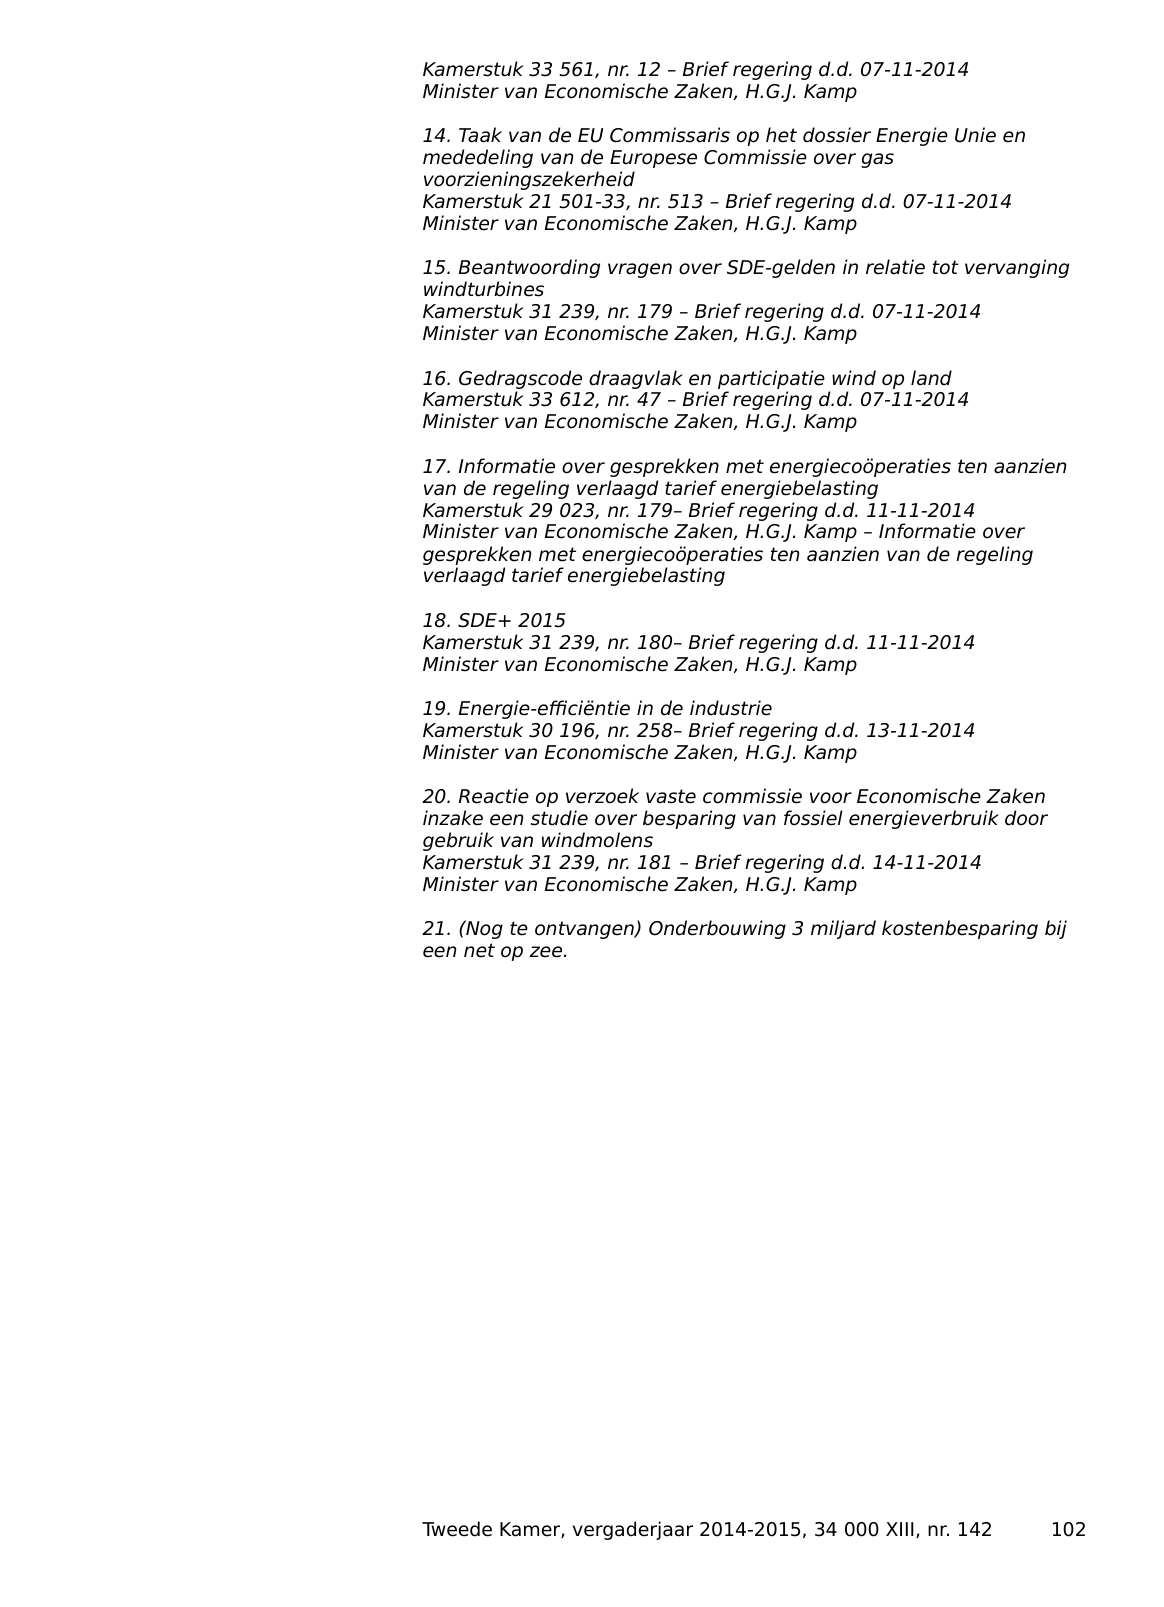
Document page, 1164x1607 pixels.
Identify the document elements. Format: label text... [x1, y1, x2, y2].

text 20. Reactie op verzoek vaste commissie voor Economische Zaken inzake een studie over besparing van fossiel energieverbruik door gebruik van windmolens [422, 786, 1087, 852]
text Minister van Economische Zaken, H.G.J. Kamp [422, 874, 1087, 896]
text 14. Taak van de EU Commissaris op het dossier Energie Unie en mededeling van de Europese Commissie over gas voorzieningszekerheid [422, 125, 1087, 191]
text 15. Beantwoording vragen over SDE-gelden in relatie tot vervanging windturbines [422, 257, 1087, 301]
text 19. Energie-efficiëntie in de industrie [422, 698, 1087, 720]
text 17. Informatie over gesprekken met energiecoöperaties ten aanzien van de regeling verlaagd tarief energiebelasting [422, 456, 1087, 499]
text Kamerstuk 31 239, nr. 181 – Brief regering d.d. 14-11-2014 [422, 852, 1087, 874]
text Minister van Economische Zaken, H.G.J. Kamp – Informatie over gesprekken met energiecoöperaties ten aanzien van de regeling verlaagd tarief energiebelasting [422, 521, 1087, 587]
text Kamerstuk 33 612, nr. 47 – Brief regering d.d. 07-11-2014 [422, 389, 1087, 411]
text Kamerstuk 31 239, nr. 179 – Brief regering d.d. 07-11-2014 [422, 301, 1087, 323]
text Kamerstuk 29 023, nr. 179– Brief regering d.d. 11-11-2014 [422, 499, 1087, 521]
text Minister van Economische Zaken, H.G.J. Kamp [422, 213, 1087, 235]
text Minister van Economische Zaken, H.G.J. Kamp [422, 411, 1087, 433]
text 18. SDE+ 2015 [422, 609, 1087, 632]
text Kamerstuk 31 239, nr. 180– Brief regering d.d. 11-11-2014 [422, 632, 1087, 653]
text Minister van Economische Zaken, H.G.J. Kamp [422, 742, 1087, 764]
text Kamerstuk 30 196, nr. 258– Brief regering d.d. 13-11-2014 [422, 720, 1087, 742]
text Minister van Economische Zaken, H.G.J. Kamp [422, 323, 1087, 345]
text 21. (Nog te ontvangen) Onderbouwing 3 miljard kostenbesparing bij een net op zee. [422, 918, 1087, 962]
text Minister van Economische Zaken, H.G.J. Kamp [422, 81, 1087, 103]
text Kamerstuk 21 501-33, nr. 513 – Brief regering d.d. 07-11-2014 [422, 191, 1087, 213]
text Kamerstuk 33 561, nr. 12 – Brief regering d.d. 07-11-2014 [422, 59, 1087, 81]
text Minister van Economische Zaken, H.G.J. Kamp [422, 653, 1087, 676]
text 16. Gedragscode draagvlak en participatie wind op land [422, 367, 1087, 389]
